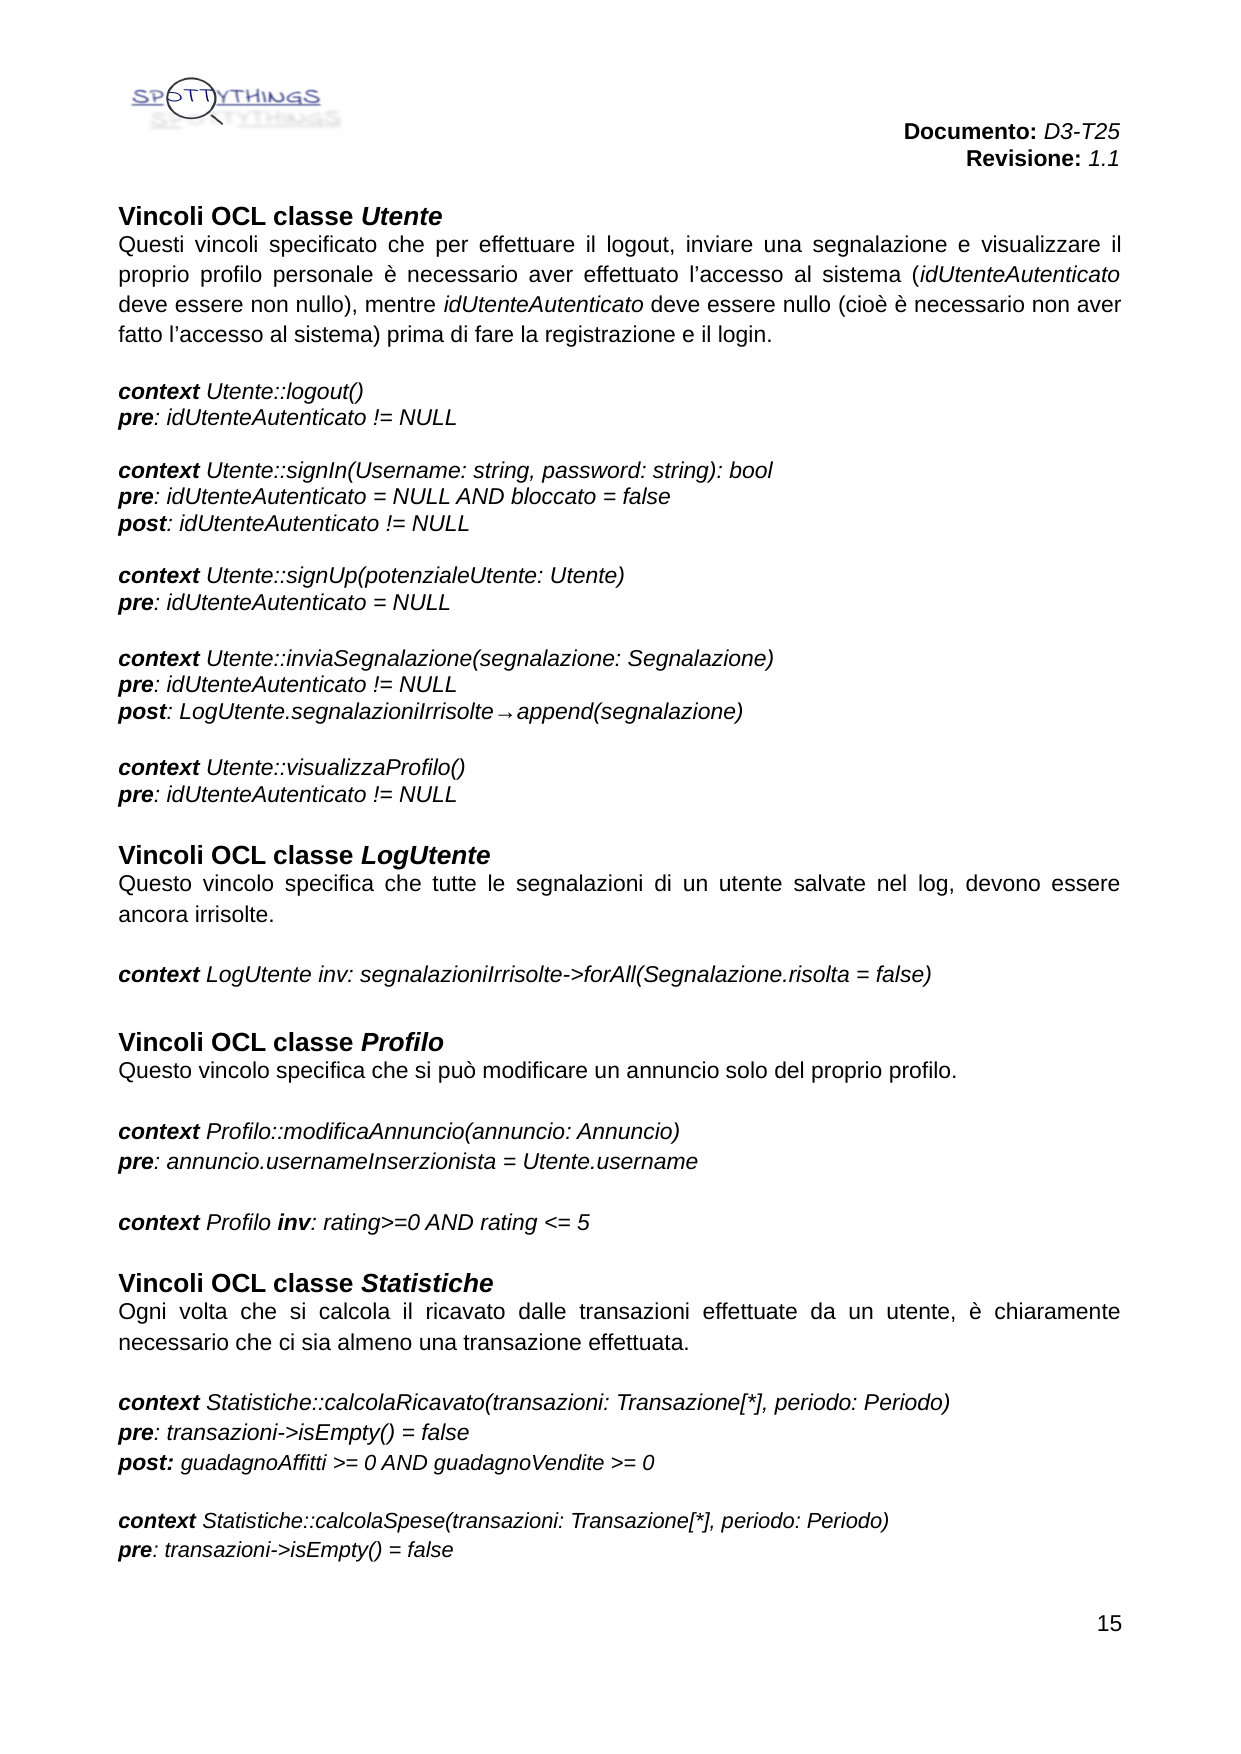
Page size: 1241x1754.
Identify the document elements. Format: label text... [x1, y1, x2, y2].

text pre: transazioni->isEmpty() = false [118, 1537, 1122, 1563]
text post: guadagnoAffitti >= 0 AND guadagnoVendite >= 0 [118, 1449, 1122, 1476]
text context Utente::signUp(potenzialeUtente: Utente) [118, 562, 1122, 588]
picture [123, 73, 345, 156]
text context LogUtente inv: segnalazioniIrrisolte->forAll(Segnalazione.risolta = false) [118, 961, 1122, 987]
text context Utente::logout() [118, 378, 1122, 404]
text pre: idUtenteAutenticato != NULL [118, 404, 1122, 430]
subtitle Vincoli OCL classe Profilo [118, 1027, 1122, 1057]
text Ogni volta che si calcola il ricavato dalle transazioni effettuate da un utente, è chiaramente necessario che ci sia almeno una transazione effettuata. [118, 1298, 1122, 1355]
text context Utente::inviaSegnalazione(segnalazione: Segnalazione) [118, 645, 1122, 671]
subtitle Vincoli OCL classe LogUtente [118, 840, 1122, 870]
text context Statistiche::calcolaSpese(transazioni: Transazione[*], periodo: Periodo) [118, 1508, 1122, 1534]
text context Utente::signIn(Username: string, password: string): bool [118, 457, 1122, 483]
text Questo vincolo specifica che si può modificare un annuncio solo del proprio profilo. [118, 1057, 1122, 1084]
text Questo vincolo specifica che tutte le segnalazioni di un utente salvate nel log, devono essere ancora irrisolte. [118, 870, 1122, 927]
text pre: annuncio.usernameInserzionista = Utente.username [118, 1148, 1122, 1174]
text pre: transazioni->isEmpty() = false [118, 1419, 1122, 1445]
text context Utente::visualizzaProfilo() [118, 754, 1122, 781]
text pre: idUtenteAutenticato = NULL AND bloccato = false [118, 483, 1122, 509]
text context Statistiche::calcolaRicavato(transazioni: Transazione[*], periodo: Periodo) [118, 1389, 1122, 1415]
text post: idUtenteAutenticato != NULL [118, 509, 1122, 536]
subtitle Vincoli OCL classe Utente [118, 200, 1122, 231]
text context Profilo inv: rating>=0 AND rating <= 5 [118, 1208, 1122, 1235]
subtitle Vincoli OCL classe Statistiche [118, 1268, 1122, 1298]
text context Profilo::modificaAnnuncio(annuncio: Annuncio) [118, 1118, 1122, 1144]
text Questi vincoli specificato che per effettuare il logout, inviare una segnalazione e visualizzare il proprio profilo personale è necessario aver effettuato l’accesso al sistema (idUtenteAutenticato deve essere non nullo), mentre idUtenteAutenticato deve essere nullo (cioè è necessario non aver fatto l’accesso al sistema) prima di fare la registrazione e il login. [118, 231, 1122, 347]
text pre: idUtenteAutenticato = NULL [118, 588, 1122, 615]
text pre: idUtenteAutenticato != NULL [118, 671, 1122, 698]
text post: LogUtente.segnalazioniIrrisolte→append(segnalazione) [118, 698, 1122, 724]
text pre: idUtenteAutenticato != NULL [118, 781, 1122, 807]
